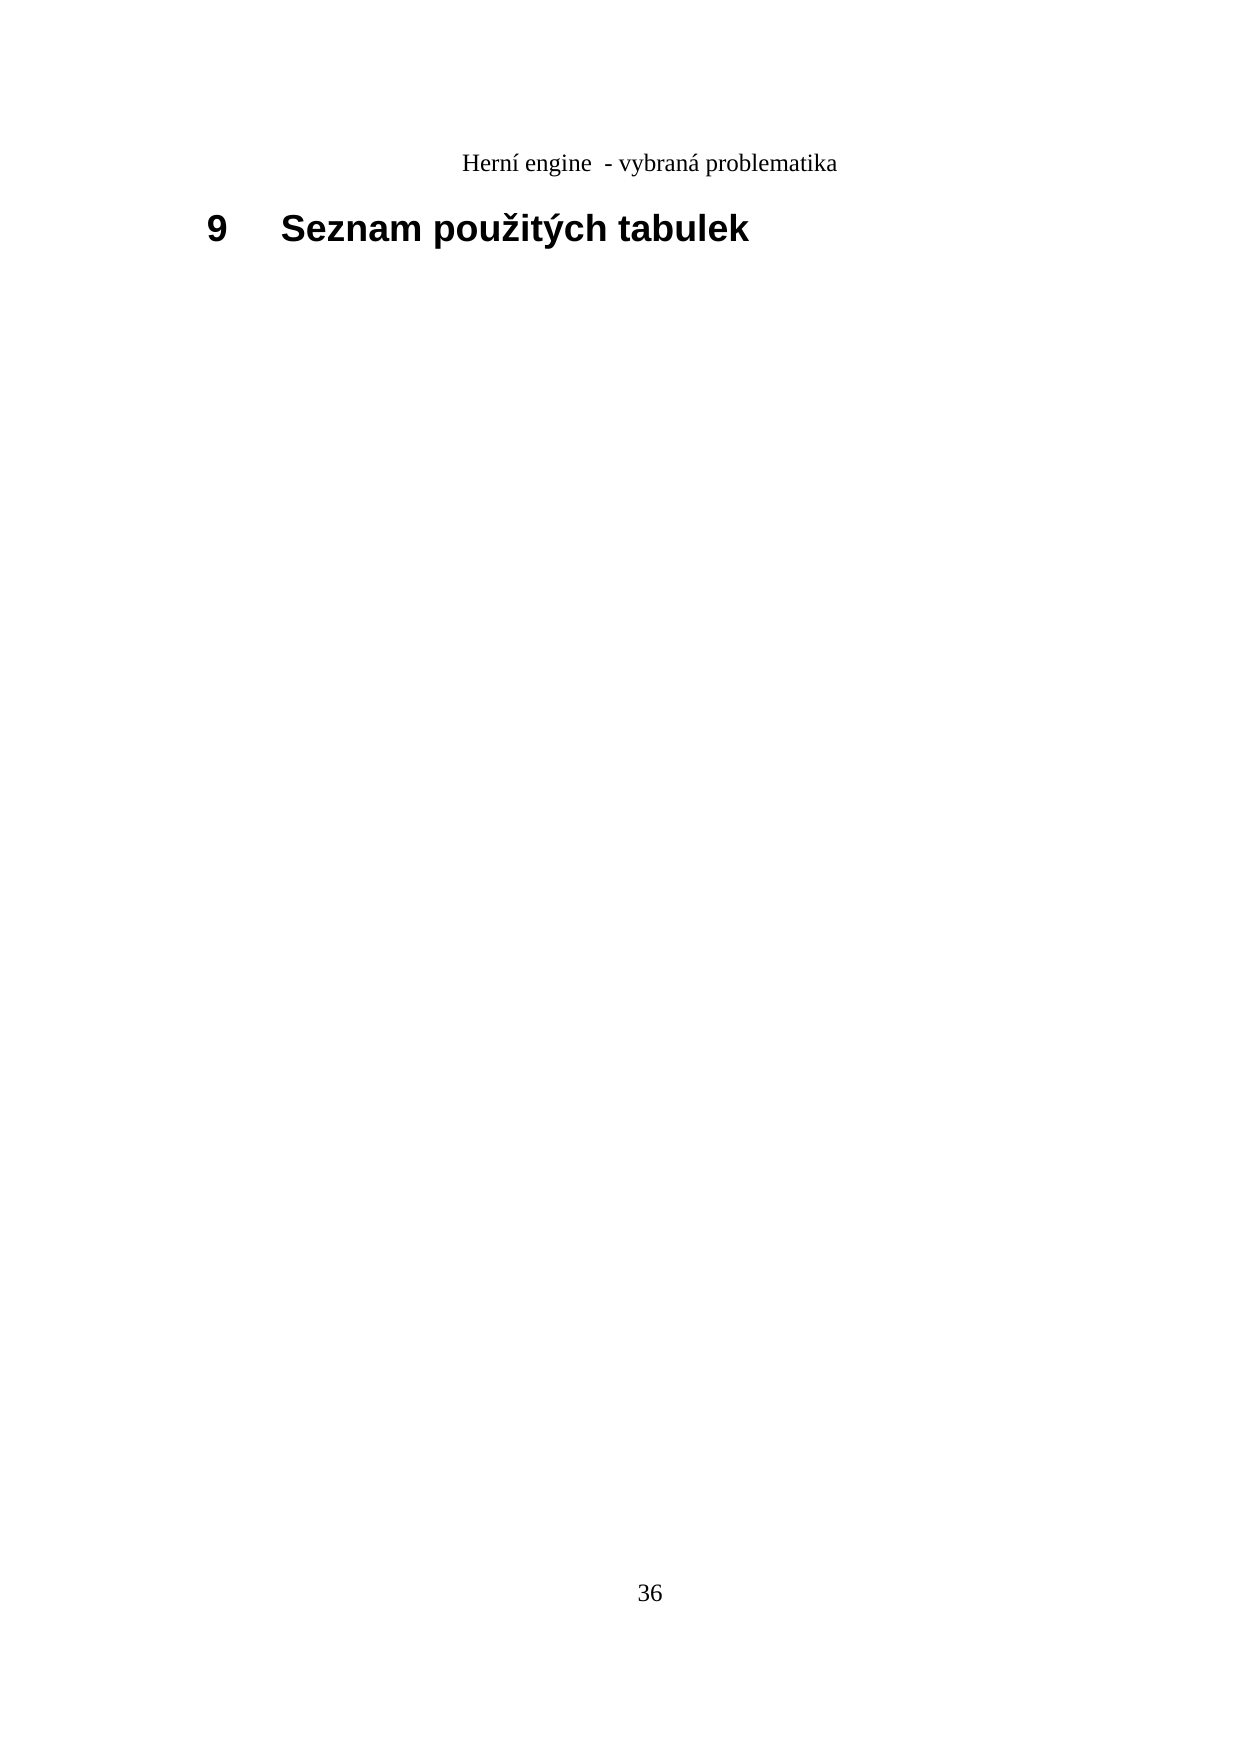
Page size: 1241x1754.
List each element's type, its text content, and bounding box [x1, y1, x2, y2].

subtitle Seznam použitých tabulek [207, 207, 1093, 250]
